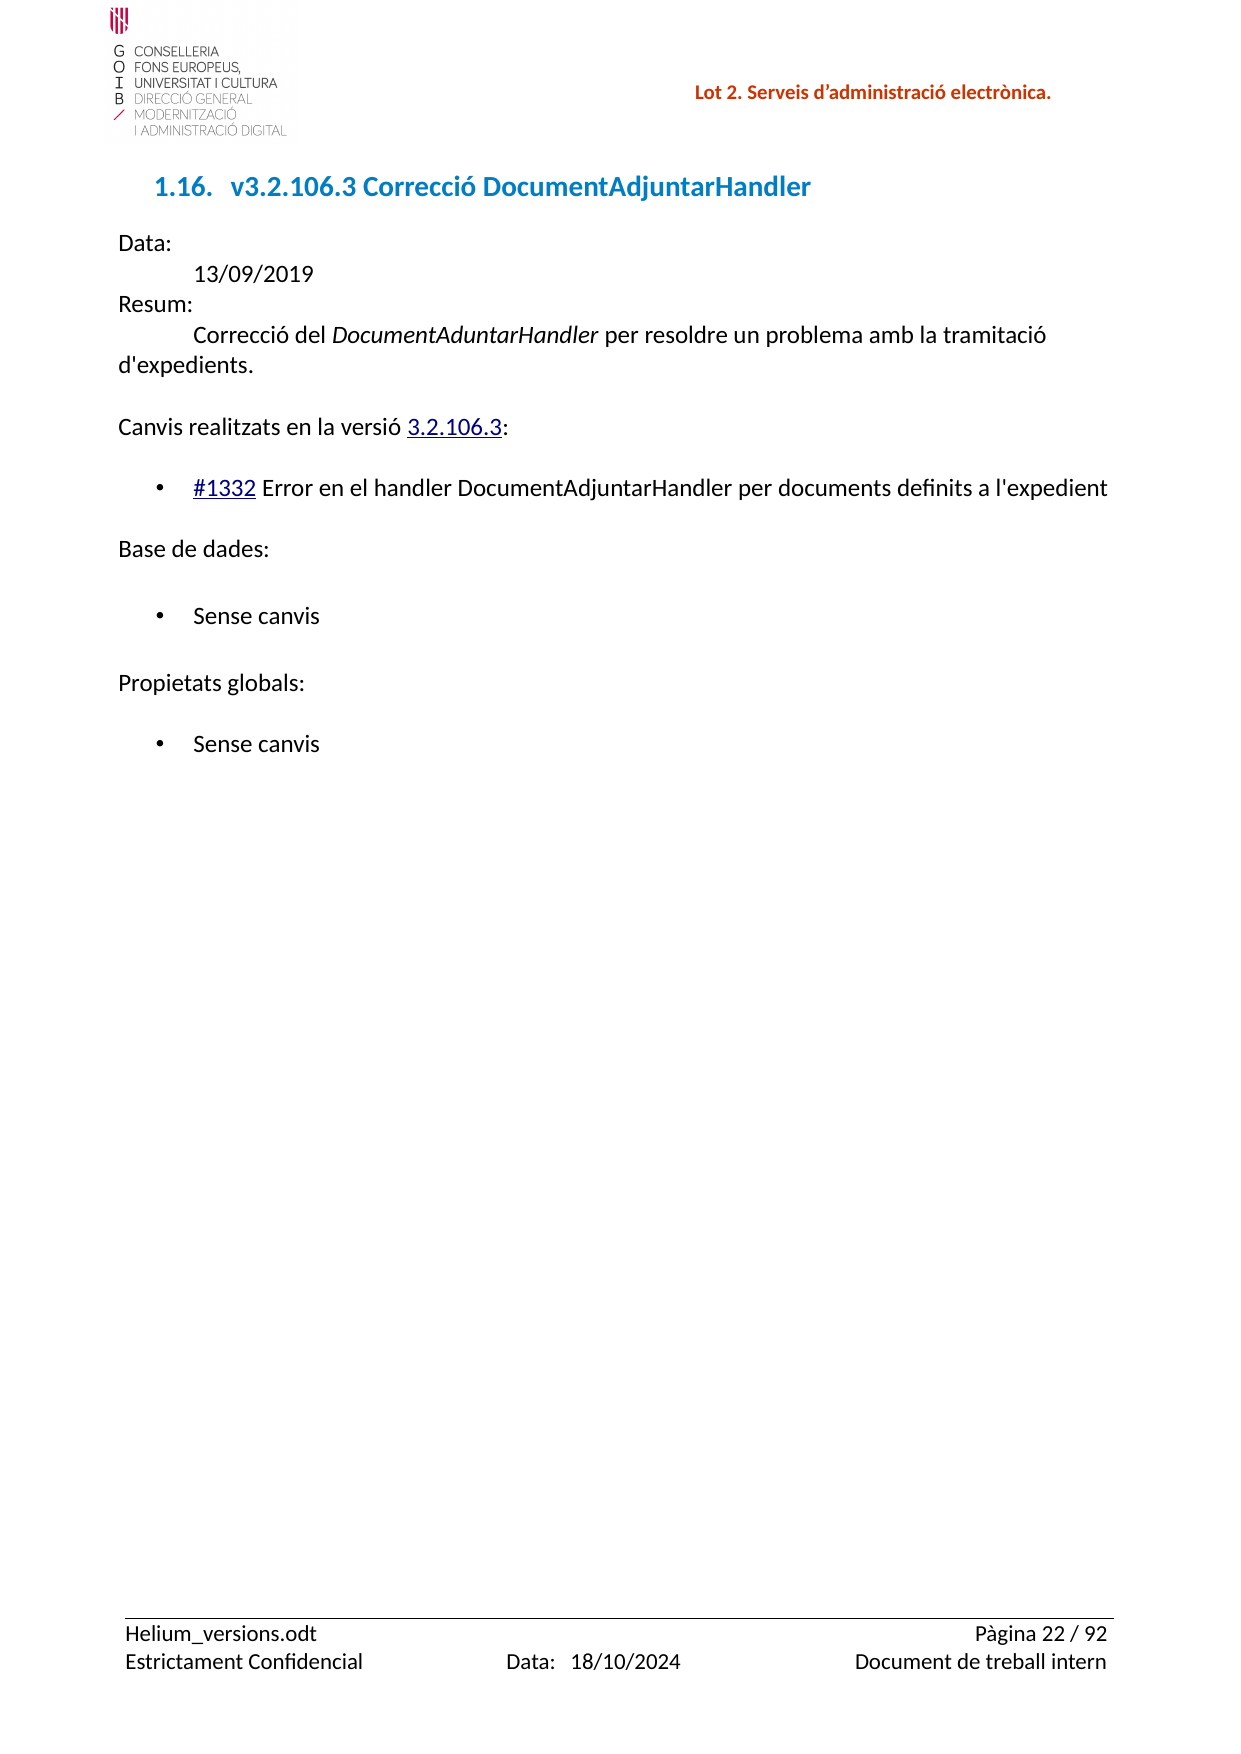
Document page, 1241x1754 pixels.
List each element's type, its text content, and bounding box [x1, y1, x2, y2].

list Sense canvis [156, 600, 1122, 630]
text Resum: [118, 289, 1122, 319]
list Sense canvis [156, 728, 1122, 758]
list #1332 Error en el handler DocumentAdjuntarHandler per documents definits a l'expedient [156, 472, 1122, 502]
subtitle v3.2.106.3 Correcció DocumentAdjuntarHandler [153, 168, 1122, 204]
text Canvis realitzats en la versió 3.2.106.3: [118, 411, 1122, 441]
text Base de dades: [118, 533, 1122, 563]
text Correcció del DocumentAduntarHandler per resoldre un problema amb la tramitació d'expedients. [118, 319, 1122, 380]
text Propietats globals: [118, 667, 1122, 697]
text Data: [118, 228, 1122, 258]
text 13/09/2019 [118, 258, 1122, 289]
picture [100, 0, 297, 144]
